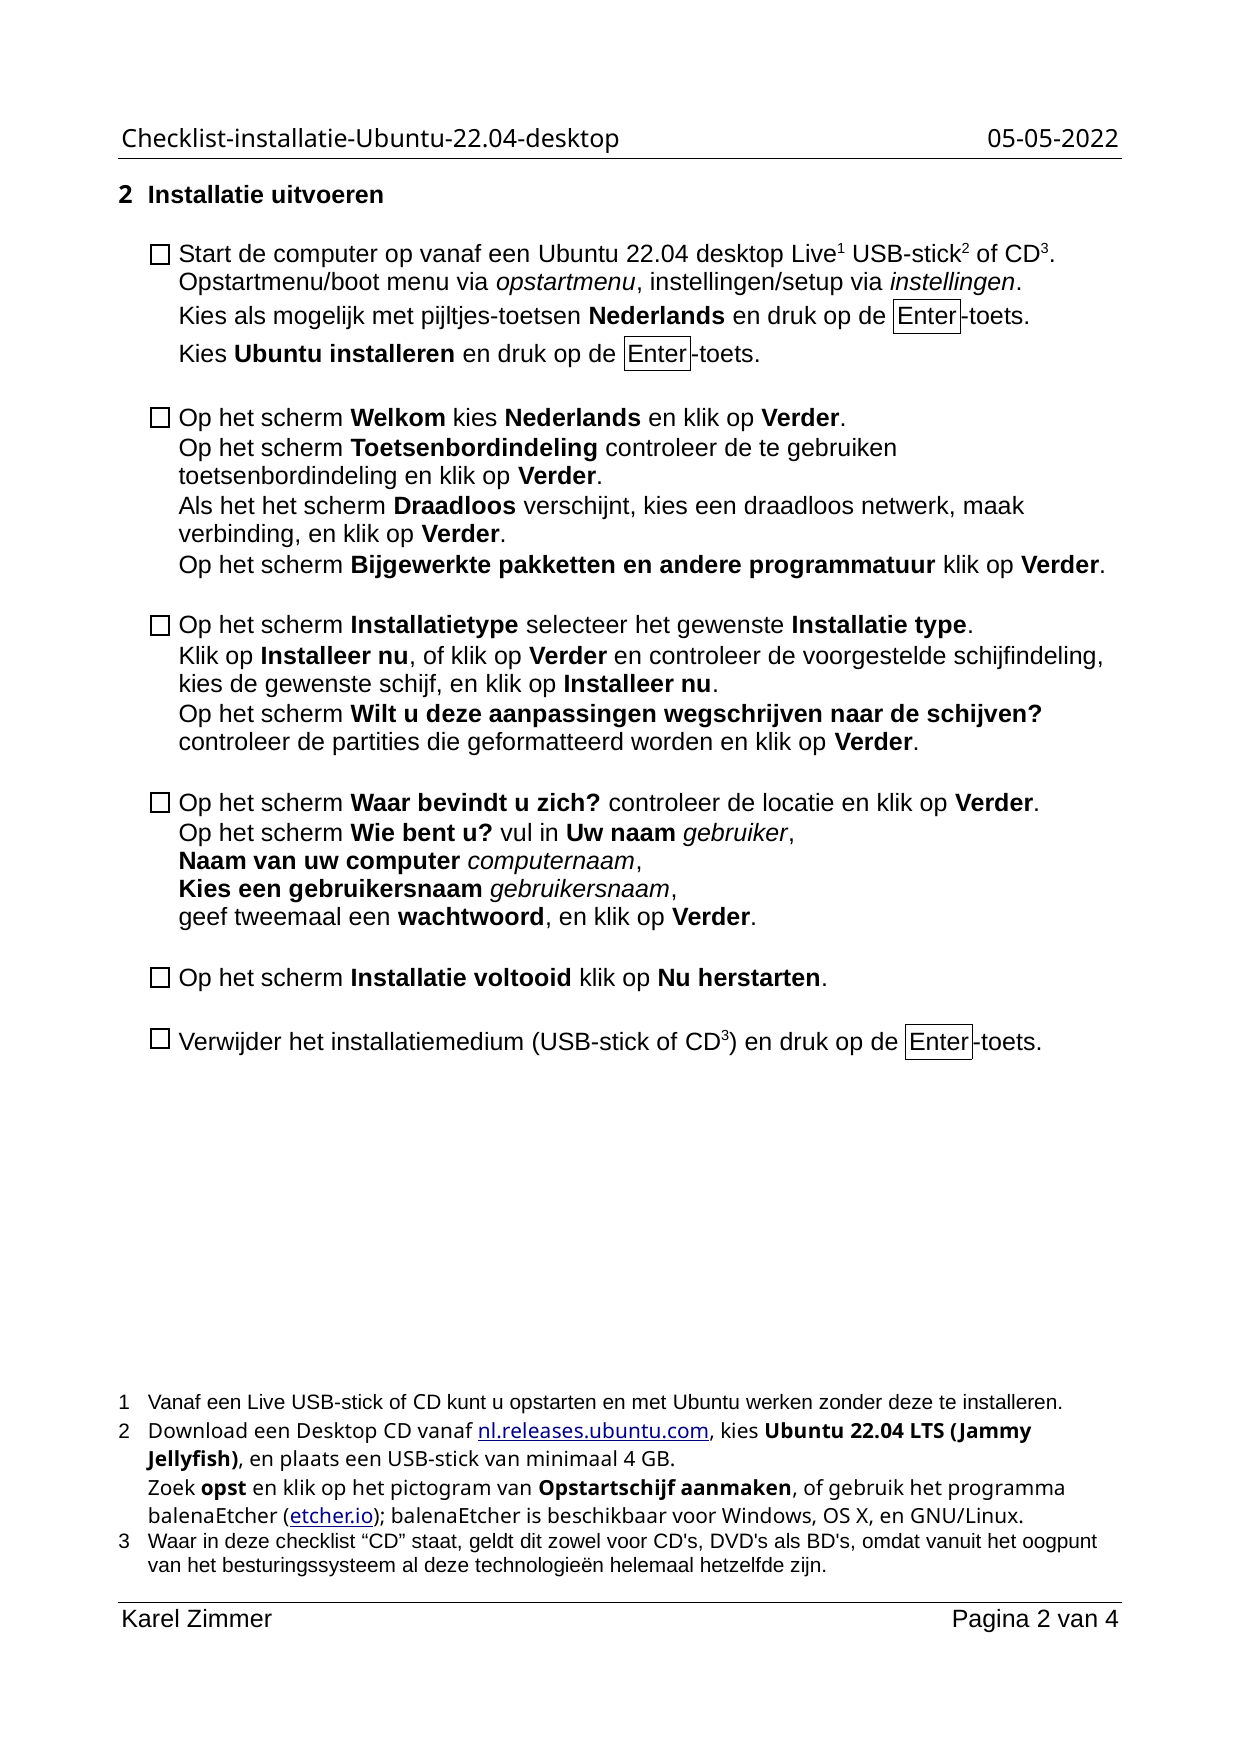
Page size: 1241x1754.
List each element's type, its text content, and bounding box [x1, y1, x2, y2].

table_header Start de computer op vanaf een Ubuntu 22.04 desktop Live USB-stick of CD. Opstartmenu/boot menu via opstartmenu, instellingen/setup via instellingen. [177, 239, 1121, 297]
table_cell Klik op Installeer nu, of klik op Verder en controleer de voorgestelde schijfindeling, kies de gewenste schijf, en klik op Installeer nu. [177, 640, 1121, 699]
table_cell Op het scherm Wilt u deze aanpassingen wegschrijven naar de schijven? controleer de partities die geformatteerd worden en klik op Verder. [177, 699, 1121, 757]
table_cell [177, 757, 1121, 787]
table_cell [141, 788, 177, 818]
table_cell [141, 298, 177, 335]
table_cell Verwijder het installatiemedium (USB-stick of CD3) en druk op de Enter-toets. [177, 1023, 1121, 1060]
table_cell Op het scherm Wie bent u? vul in Uw naam gebruiker, Naam van uw computer computernaam, Kies een gebruikersnaam gebruikersnaam, geef tweemaal een wachtwoord, en klik op Verder. [177, 818, 1121, 932]
table_cell [177, 932, 1121, 962]
table_cell [141, 699, 177, 757]
table_cell [141, 963, 177, 993]
list Installatie uitvoeren [118, 177, 1122, 211]
table_cell [141, 372, 177, 402]
table_cell [141, 433, 177, 491]
table_cell [141, 403, 177, 433]
table_cell Op het scherm Bijgewerkte pakketten en andere programmatuur klik op Verder. [177, 550, 1121, 580]
table_cell [141, 932, 177, 962]
table_cell Op het scherm Toetsenbordindeling controleer de te gebruiken toetsenbordindeling en klik op Verder. [177, 433, 1121, 491]
table_cell Kies als mogelijk met pijltjes-toetsen Nederlands en druk op de Enter-toets. [177, 298, 1121, 335]
table_cell [141, 335, 177, 372]
table_cell [177, 580, 1121, 610]
table_cell [141, 757, 177, 787]
table_header [141, 239, 177, 297]
table_cell [141, 491, 177, 549]
table_cell Kies Ubuntu installeren en druk op de Enter-toets. [177, 335, 1121, 372]
table_cell [141, 818, 177, 932]
table_cell [177, 372, 1121, 402]
table_cell Op het scherm Installatie voltooid klik op Nu herstarten. [177, 963, 1121, 993]
table_cell Op het scherm Waar bevindt u zich? controleer de locatie en klik op Verder. [177, 788, 1121, 818]
table_cell [141, 1023, 177, 1060]
table_cell [141, 640, 177, 699]
table_cell [141, 550, 177, 580]
table_cell Als het het scherm Draadloos verschijnt, kies een draadloos netwerk, maak verbinding, en klik op Verder. [177, 491, 1121, 549]
table_cell [141, 580, 177, 610]
table_cell Op het scherm Welkom kies Nederlands en klik op Verder. [177, 403, 1121, 433]
table_cell [177, 993, 1121, 1023]
table_cell [141, 610, 177, 640]
table_cell Op het scherm Installatietype selecteer het gewenste Installatie type. [177, 610, 1121, 640]
table_cell [141, 993, 177, 1023]
